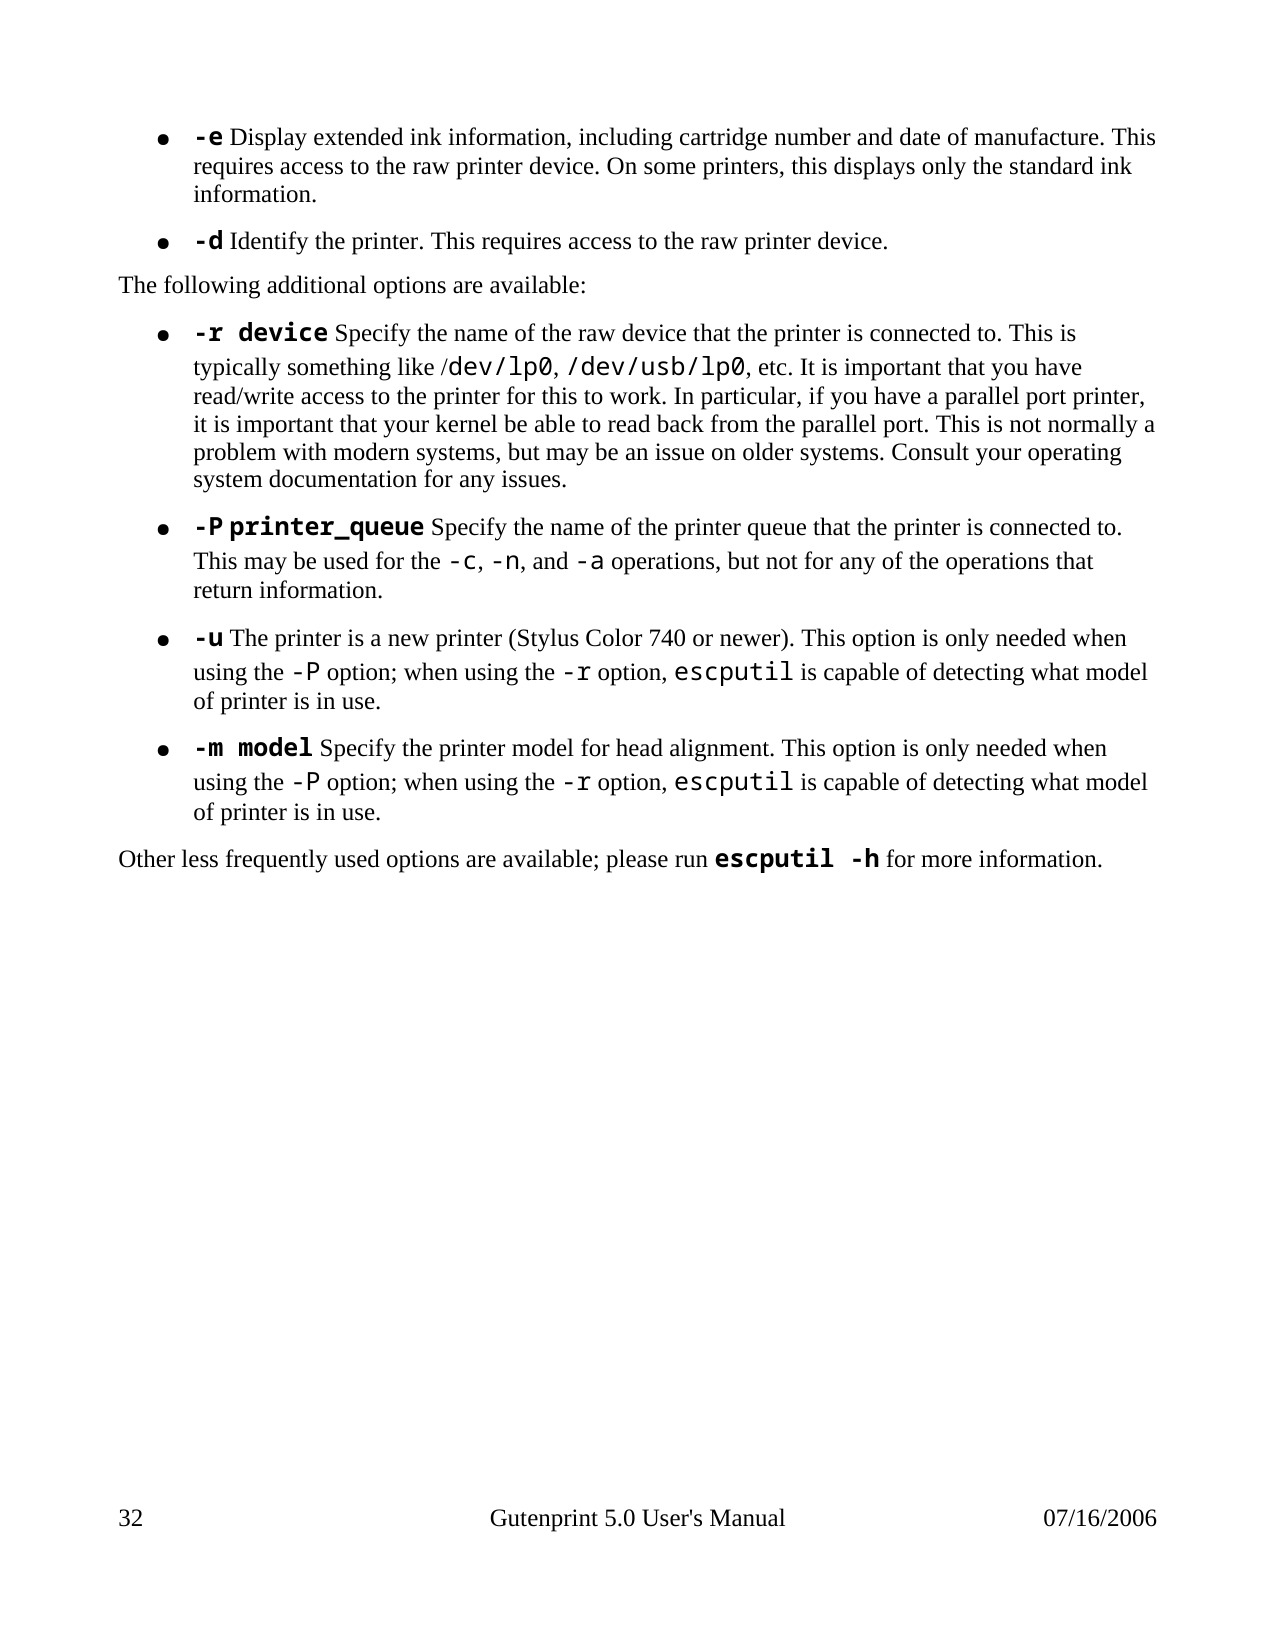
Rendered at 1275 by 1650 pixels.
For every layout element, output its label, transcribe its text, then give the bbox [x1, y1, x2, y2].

list -u The printer is a new printer (Stylus Color 740 or newer). This option is only needed when using the -P option; when using the -r option, escputil is capable of detecting what model of printer is in use. [156, 619, 1157, 715]
list -e Display extended ink information, including cartridge number and date of manufacture. This requires access to the raw printer device. On some printers, this displays only the standard ink information. [156, 118, 1157, 208]
text Other less frequently used options are available; please run escputil -h for more information. [118, 841, 1157, 875]
list -P printer_queue Specify the name of the printer queue that the printer is connected to. This may be used for the -c, -n, and -a operations, but not for any of the operations that return information. [156, 508, 1157, 604]
list -d Identify the printer. This requires access to the raw printer device. [156, 223, 1157, 257]
list -m model Specify the printer model for head alignment. This option is only needed when using the -P option; when using the -r option, escputil is capable of detecting what model of printer is in use. [156, 730, 1157, 826]
text The following additional options are available: [118, 272, 1157, 299]
list -r device Specify the name of the raw device that the printer is connected to. This is typically something like /dev/lp0, /dev/usb/lp0, etc. It is important that you have read/write access to the printer for this to work. In particular, if you have a parallel port printer, it is important that your kernel be able to read back from the parallel port. This is not normally a problem with modern systems, but may be an issue on older systems. Consult your operating system documentation for any issues. [156, 314, 1157, 493]
